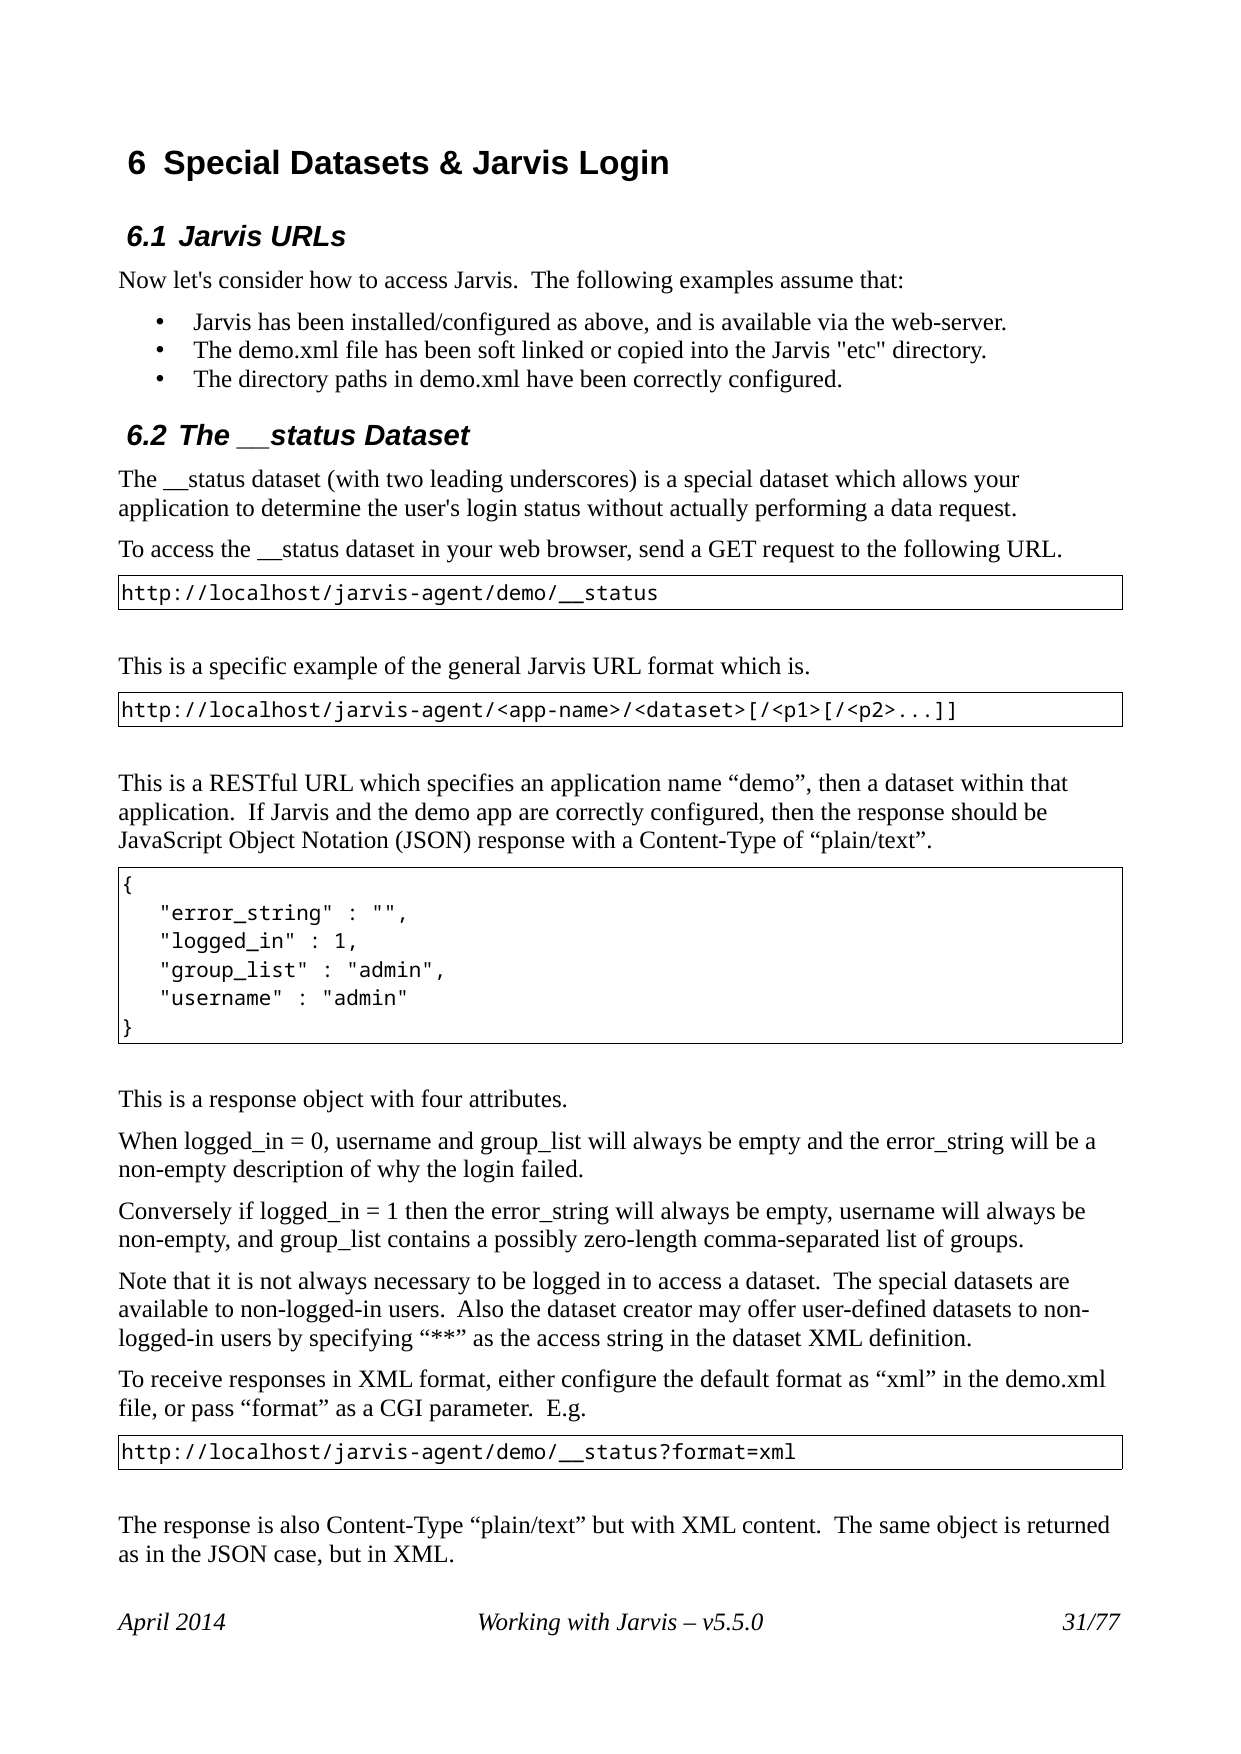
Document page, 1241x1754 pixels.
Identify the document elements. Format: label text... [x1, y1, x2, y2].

text http://localhost/jarvis-agent/demo/__status?format=xml [119, 1436, 1122, 1469]
text "logged_in" : 1, [119, 923, 1122, 952]
text { [119, 868, 1122, 895]
subtitle Jarvis URLs [118, 219, 1122, 253]
subtitle The __status Dataset [118, 418, 1122, 451]
text http://localhost/jarvis-agent/demo/__status [119, 576, 1122, 609]
text The response is also Content-Type “plain/text” but with XML content. The same object is returned as in the JSON case, but in XML. [118, 1510, 1122, 1568]
text http://localhost/jarvis-agent/<app-name>/<dataset>[/<p1>[/<p2>...]] [119, 693, 1122, 726]
list The demo.xml file has been soft linked or copied into the Jarvis "etc" directory. [156, 335, 1122, 364]
text "username" : "admin" [119, 980, 1122, 1009]
text "group_list" : "admin", [119, 952, 1122, 980]
list Jarvis has been installed/configured as above, and is available via the web-server. [156, 307, 1122, 335]
text The __status dataset (with two leading underscores) is a special dataset which allows your application to determine the user's login status without actually performing a data request. [118, 464, 1122, 521]
text Note that it is not always necessary to be logged in to access a dataset. The special datasets are available to non-logged-in users. Also the dataset creator may offer user-defined datasets to non-logged-in users by specifying “**” as the access string in the dataset XML definition. [118, 1266, 1122, 1352]
text Now let's consider how to access Jarvis. The following examples assume that: [118, 265, 1122, 294]
text To access the __status dataset in your web browser, send a GET request to the following URL. [118, 534, 1122, 563]
text To receive responses in XML format, either configure the default format as “xml” in the demo.xml file, or pass “format” as a CGI parameter. E.g. [118, 1364, 1122, 1422]
text This is a response object with four attributes. [118, 1084, 1122, 1113]
text "error_string" : "", [119, 895, 1122, 923]
text } [119, 1009, 1122, 1043]
text Conversely if logged_in = 1 then the error_string will always be empty, username will always be non-empty, and group_list contains a possibly zero-length comma-separated list of groups. [118, 1196, 1122, 1253]
text When logged_in = 0, username and group_list will always be empty and the error_string will be a non-empty description of why the login failed. [118, 1126, 1122, 1183]
text This is a RESTful URL which specifies an application name “demo”, then a dataset within that application. If Jarvis and the demo app are correctly configured, then the response should be JavaScript Object Notation (JSON) response with a Content-Type of “plain/text”. [118, 768, 1122, 854]
text This is a specific example of the general Jarvis URL format which is. [118, 651, 1122, 679]
list The directory paths in demo.xml have been correctly configured. [156, 364, 1122, 393]
subtitle Special Datasets & Jarvis Login [118, 143, 1122, 182]
